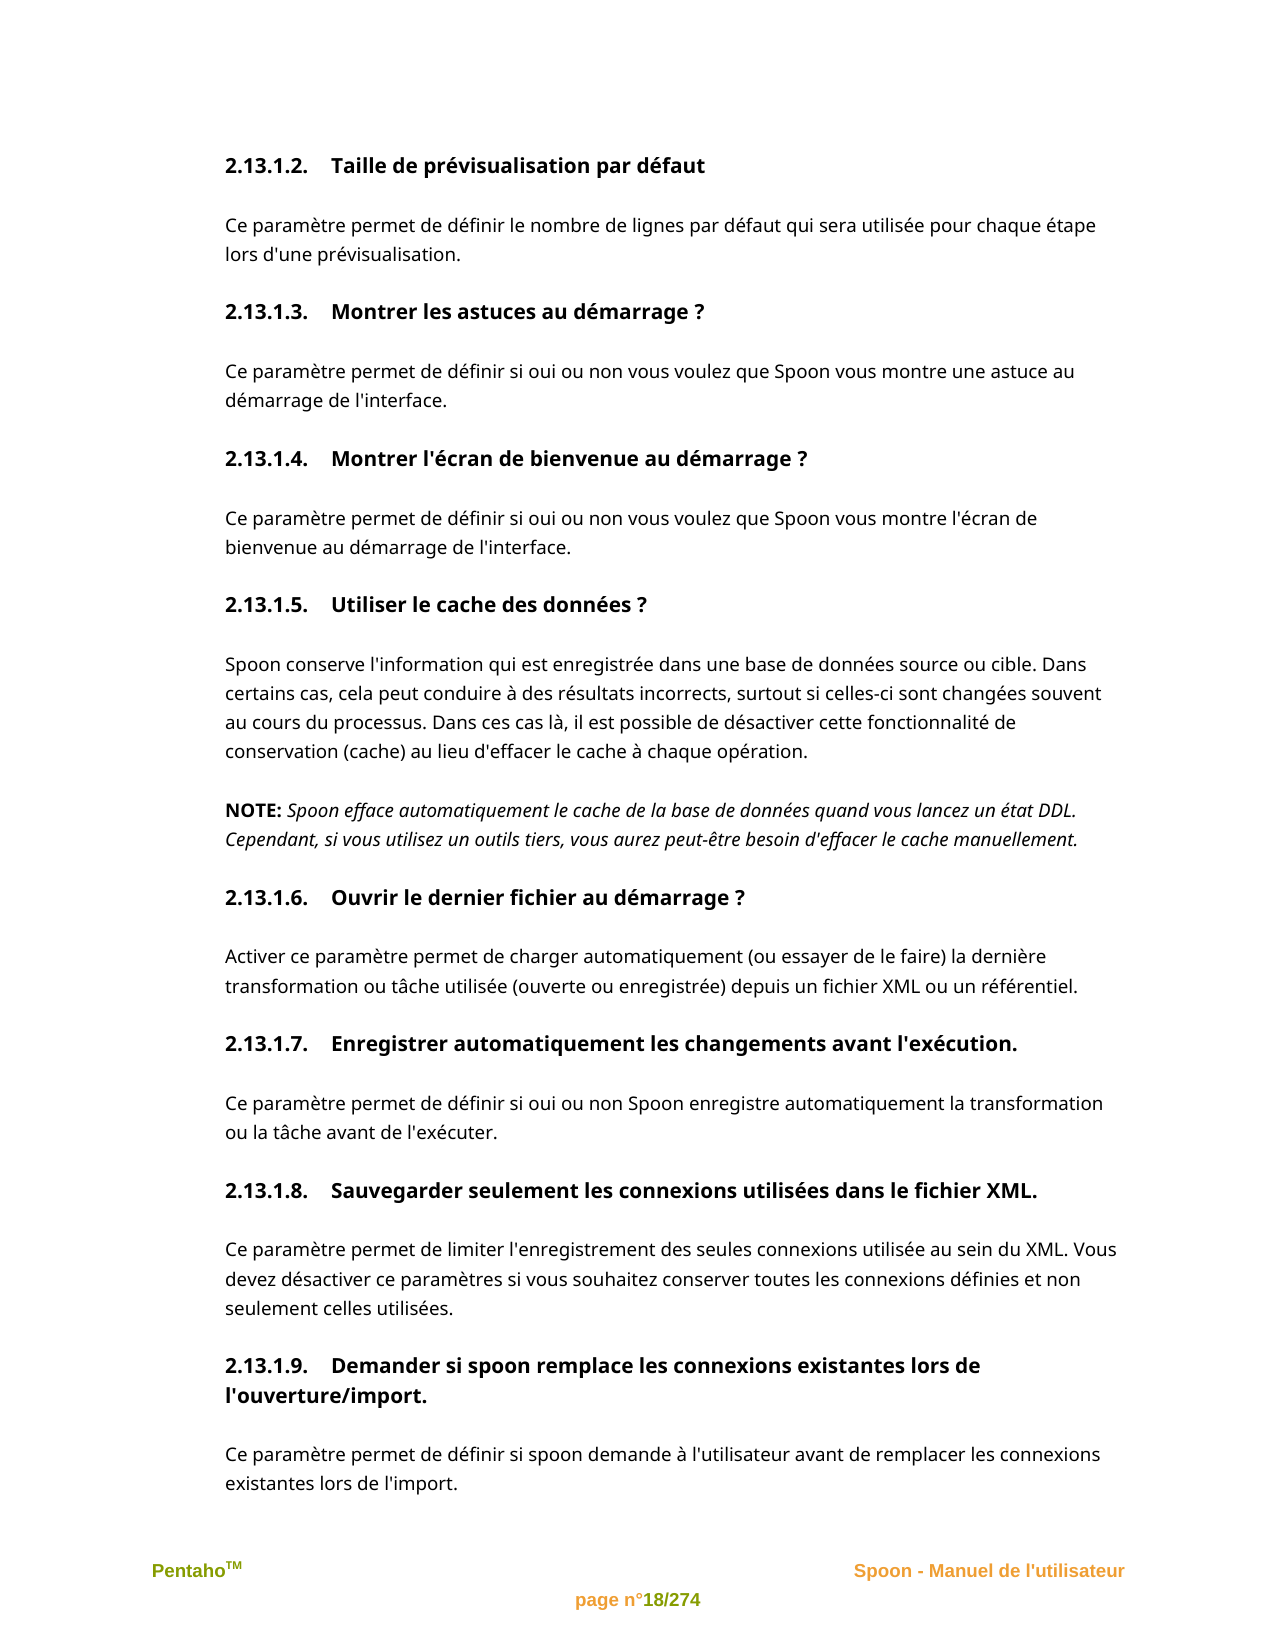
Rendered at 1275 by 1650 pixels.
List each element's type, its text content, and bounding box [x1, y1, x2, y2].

subtitle Montrer les astuces au démarrage ? [225, 296, 1125, 326]
subtitle Enregistrer automatiquement les changements avant l'exécution. [225, 1028, 1125, 1058]
text Ce paramètre permet de définir si spoon demande à l'utilisateur avant de remplacer les connexions existantes lors de l'import. [225, 1438, 1125, 1497]
text NOTE: Spoon efface automatiquement le cache de la base de données quand vous lancez un état DDL. Cependant, si vous utilisez un outils tiers, vous aurez peut-être besoin d'effacer le cache manuellement. [225, 794, 1125, 852]
subtitle Montrer l'écran de bienvenue au démarrage ? [225, 443, 1125, 472]
subtitle Taille de prévisualisation par défaut [225, 150, 1125, 179]
subtitle Demander si spoon remplace les connexions existantes lors de l'ouverture/import. [225, 1351, 1125, 1409]
subtitle Utiliser le cache des données ? [225, 589, 1125, 618]
text Ce paramètre permet de définir si oui ou non vous voulez que Spoon vous montre l'écran de bienvenue au démarrage de l'interface. [225, 502, 1125, 560]
text Ce paramètre permet de définir si oui ou non vous voulez que Spoon vous montre une astuce au démarrage de l'interface. [225, 355, 1125, 413]
text Ce paramètre permet de définir si oui ou non Spoon enregistre automatiquement la transformation ou la tâche avant de l'exécuter. [225, 1087, 1125, 1145]
text Ce paramètre permet de limiter l'enregistrement des seules connexions utilisée au sein du XML. Vous devez désactiver ce paramètres si vous souhaitez conserver toutes les connexions définies et non seulement celles utilisées. [225, 1233, 1125, 1321]
subtitle Sauvegarder seulement les connexions utilisées dans le fichier XML. [225, 1175, 1125, 1204]
text Ce paramètre permet de définir le nombre de lignes par défaut qui sera utilisée pour chaque étape lors d'une prévisualisation. [225, 209, 1125, 267]
text Spoon conserve l'information qui est enregistrée dans une base de données source ou cible. Dans certains cas, cela peut conduire à des résultats incorrects, surtout si celles-ci sont changées souvent au cours du processus. Dans ces cas là, il est possible de désactiver cette fonctionnalité de conservation (cache) au lieu d'effacer le cache à chaque opération. [225, 648, 1125, 765]
subtitle Ouvrir le dernier fichier au démarrage ? [225, 882, 1125, 911]
text Activer ce paramètre permet de charger automatiquement (ou essayer de le faire) la dernière transformation ou tâche utilisée (ouverte ou enregistrée) depuis un fichier XML ou un référentiel. [225, 941, 1125, 999]
